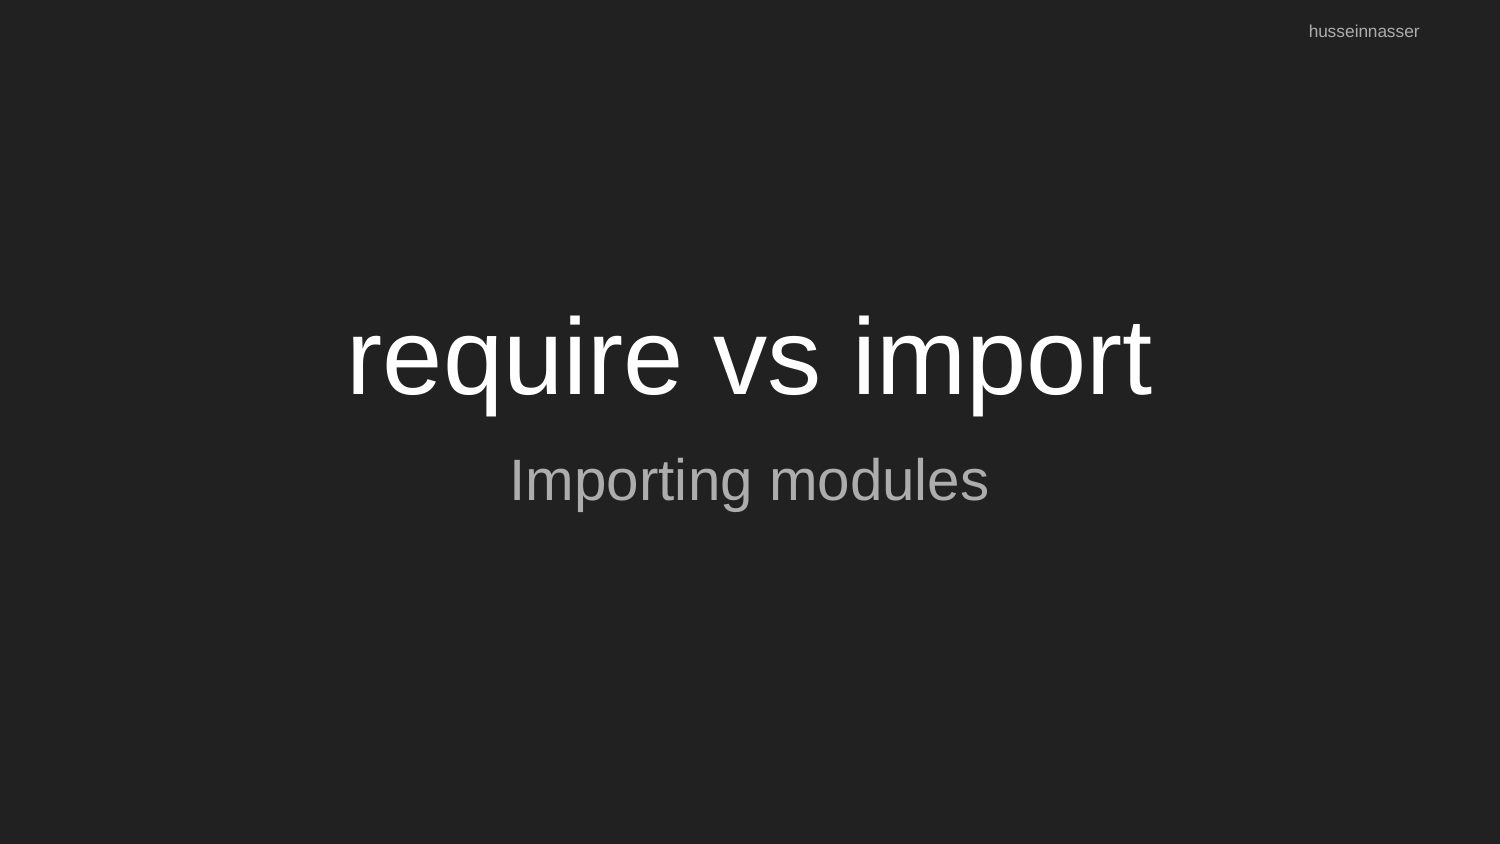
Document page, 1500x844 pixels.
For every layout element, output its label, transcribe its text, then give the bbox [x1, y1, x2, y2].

title require vs import [51, 95, 1449, 432]
subtitle Importing modules [51, 432, 1449, 563]
subtitle husseinnasser [1236, 11, 1492, 53]
